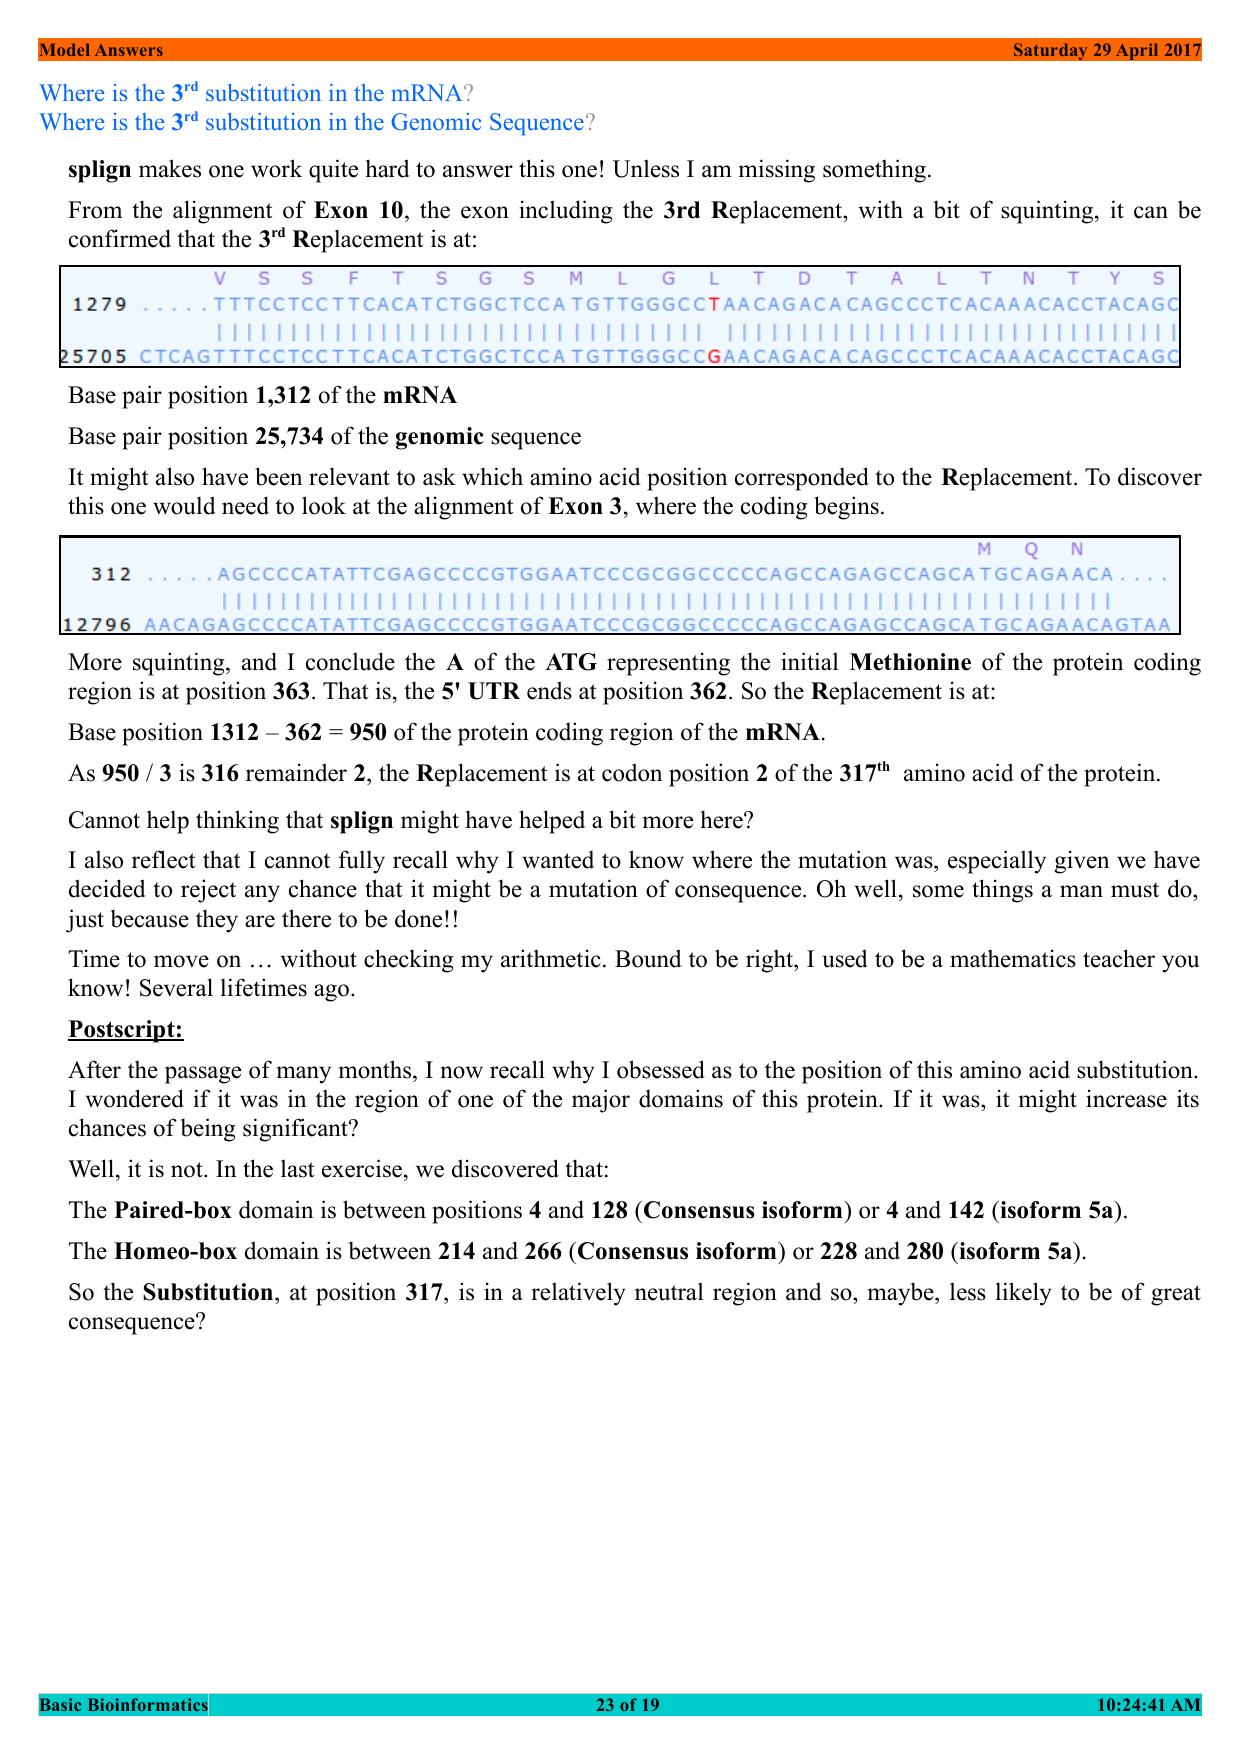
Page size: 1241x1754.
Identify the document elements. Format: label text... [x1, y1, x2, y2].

text Time to move on … without checking my arithmetic. Bound to be right, I used to be a mathematics teacher you know! Several lifetimes ago. [68, 944, 1202, 1002]
text I also reflect that I cannot fully recall why I wanted to know where the mutation was, especially given we have decided to reject any chance that it might be a mutation of consequence. Oh well, some things a man must do, just because they are there to be done!! [68, 845, 1202, 932]
picture [61, 538, 1179, 633]
text Base pair position 1,312 of the mRNA [68, 366, 1202, 409]
text So the Substitution, at position 317, is in a relatively neutral region and so, maybe, less likely to be of great consequence? [68, 1276, 1202, 1334]
picture [61, 267, 1179, 366]
text Where is the 3rd substitution in the mRNA? [38, 78, 1202, 107]
text Postscript: [68, 1014, 1202, 1043]
text It might also have been relevant to ask which amino acid position corresponded to the Replacement. To discover this one would need to look at the alignment of Exon 3, where the coding begins. [68, 462, 1202, 520]
text Cannot help thinking that splign might have helped a bit more here? [68, 804, 1202, 833]
text Base position 1312 – 362 = 950 of the protein coding region of the mRNA. [68, 717, 1202, 746]
text The Homeo-box domain is between 214 and 266 (Consensus isoform) or 228 and 280 (isoform 5a). [68, 1236, 1202, 1265]
text Well, it is not. In the last exercise, we discovered that: [68, 1154, 1202, 1183]
text splign makes one work quite hard to answer this one! Unless I am missing something. [68, 154, 1202, 183]
text After the passage of many months, I now recall why I obsessed as to the position of this amino acid substitution. I wondered if it was in the region of one of the major domains of this protein. If it was, it might increase its chances of being significant? [68, 1055, 1202, 1142]
text Base pair position 25,734 of the genomic sequence [68, 421, 1202, 450]
text The Paired-box domain is between positions 4 and 128 (Consensus isoform) or 4 and 142 (isoform 5a). [68, 1195, 1202, 1224]
text From the alignment of Exon 10, the exon including the 3rd Replacement, with a bit of squinting, it can be confirmed that the 3rd Replacement is at: [68, 195, 1202, 253]
text More squinting, and I conclude the A of the ATG representing the initial Methionine of the protein coding region is at position 363. That is, the 5' UTR ends at position 362. So the Replacement is at: [68, 633, 1202, 705]
text As 950 / 3 is 316 remainder 2, the Replacement is at codon position 2 of the 317th amino acid of the protein. [68, 758, 1202, 787]
text Where is the 3rd substitution in the Genomic Sequence? [38, 107, 1202, 136]
